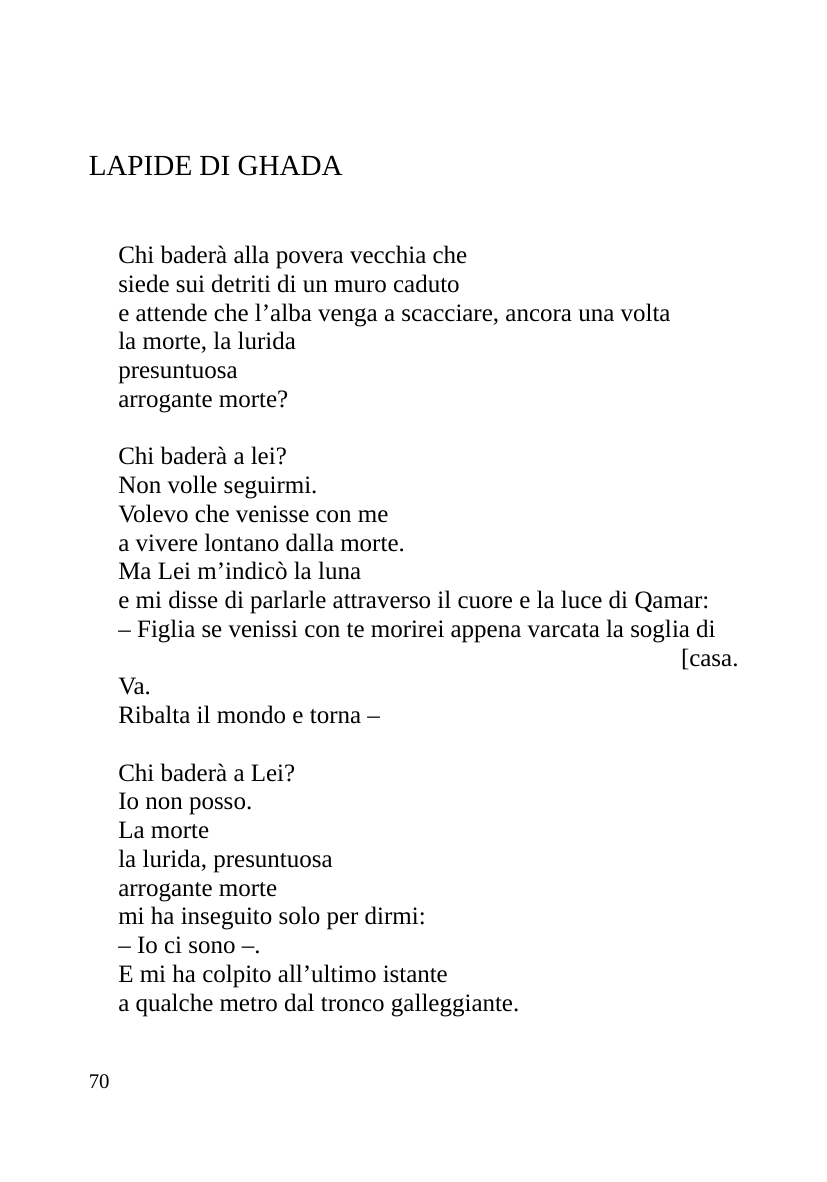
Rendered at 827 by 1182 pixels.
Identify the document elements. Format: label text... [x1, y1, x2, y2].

text arrogante morte? [88, 384, 738, 413]
text Va. [88, 671, 738, 700]
text a vivere lontano dalla morte. [88, 528, 738, 556]
text Ribalta il mondo e torna – [88, 700, 738, 729]
text La morte [88, 815, 738, 844]
text – Io ci sono –. [88, 930, 738, 959]
text mi ha inseguito solo per dirmi: [88, 901, 738, 930]
text Volevo che venisse con me [88, 499, 738, 528]
text Chi baderà a lei? [88, 441, 738, 470]
text e mi disse di parlarle attraverso il cuore e la luce di Qamar: [88, 585, 738, 614]
text Chi baderà a Lei? [88, 758, 738, 786]
text siede sui detriti di un muro caduto [88, 269, 738, 298]
text Non volle seguirmi. [88, 470, 738, 499]
text E mi ha colpito all’ultimo istante [88, 959, 738, 988]
text Chi baderà alla povera vecchia che [88, 240, 738, 269]
text la morte, la lurida [88, 326, 738, 355]
text a qualche metro dal tronco galleggiante. [88, 988, 738, 1016]
text – Figlia se venissi con te morirei appena varcata la soglia di [88, 614, 738, 643]
text [casa. [88, 643, 738, 671]
text LAPIDE DI GHADA [88, 148, 738, 181]
text presuntuosa [88, 355, 738, 384]
text la lurida, presuntuosa [88, 844, 738, 873]
text Ma Lei m’indicò la luna [88, 556, 738, 585]
text arrogante morte [88, 873, 738, 901]
text e attende che l’alba venga a scacciare, ancora una volta [88, 298, 738, 326]
text Io non posso. [88, 786, 738, 815]
